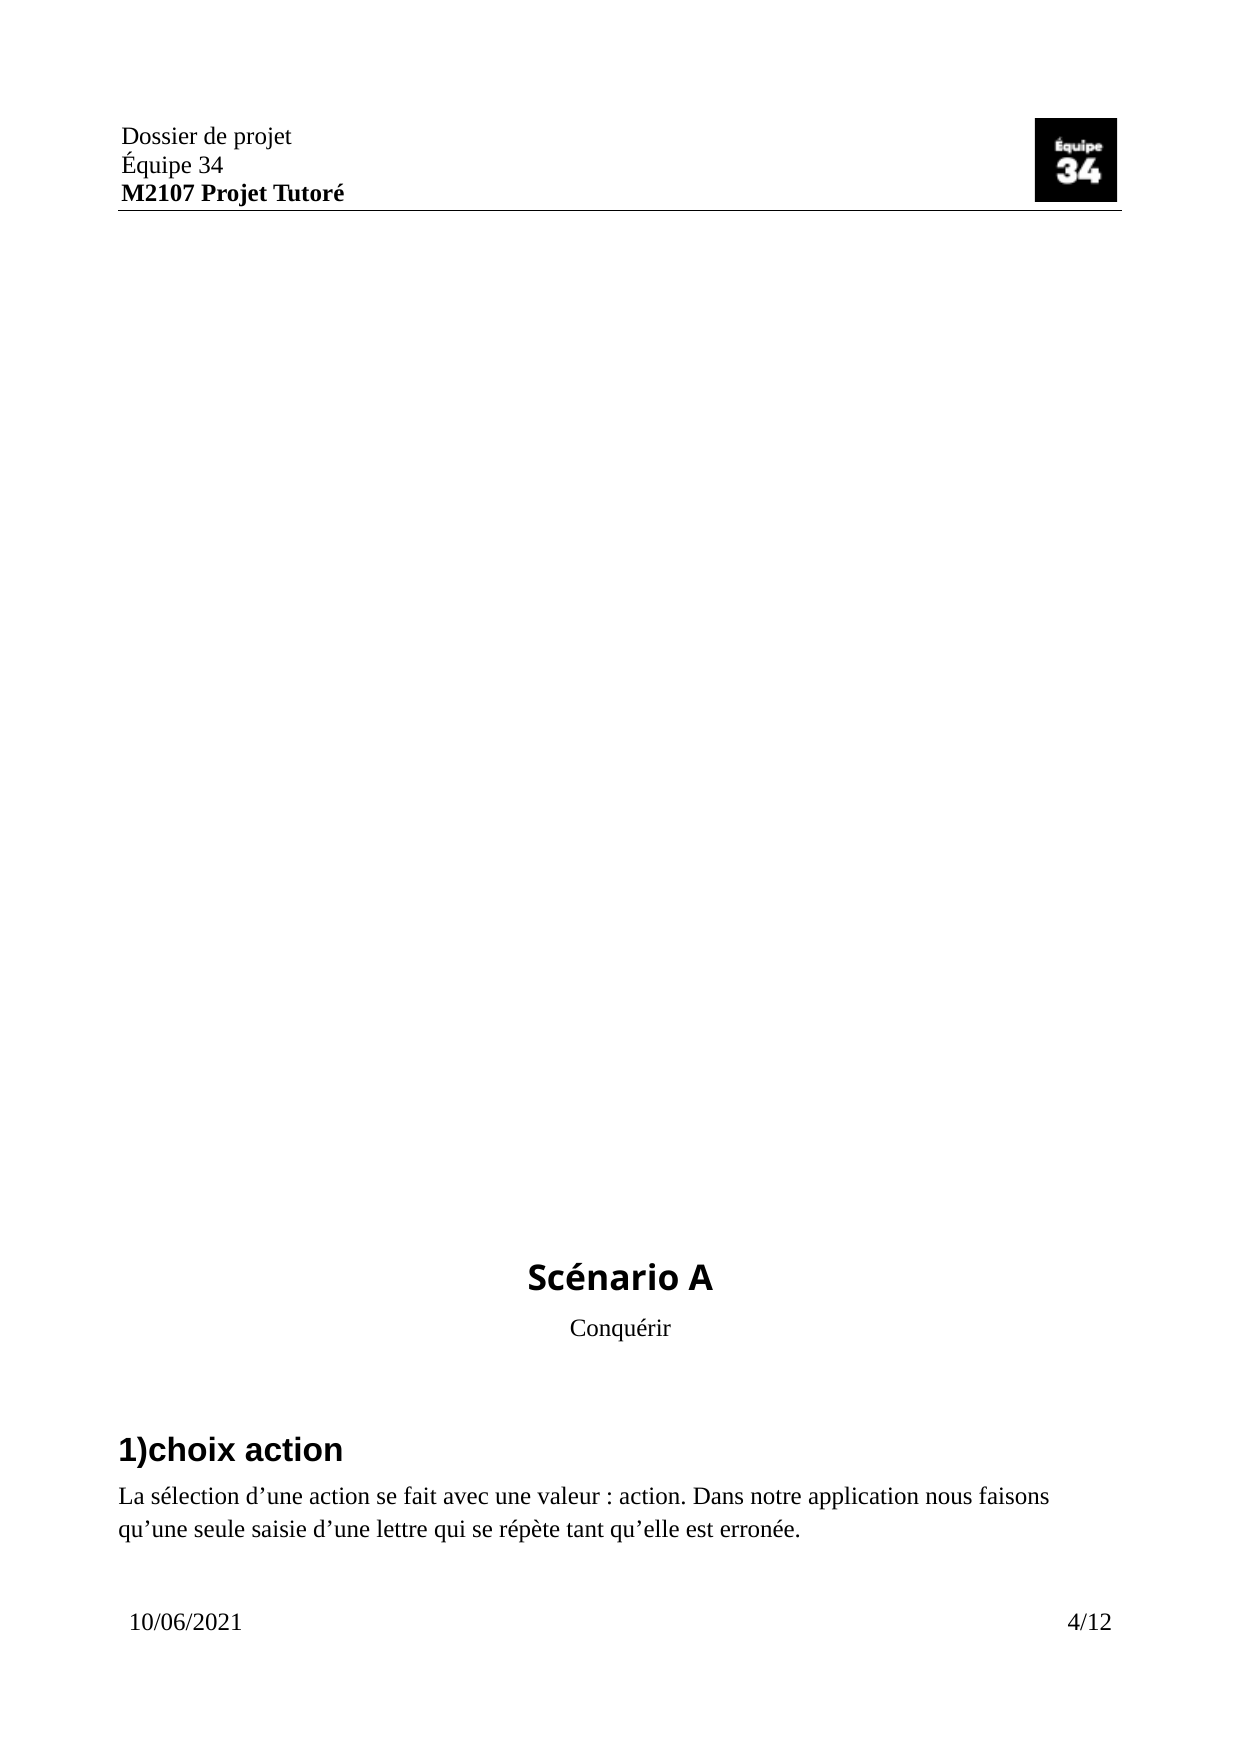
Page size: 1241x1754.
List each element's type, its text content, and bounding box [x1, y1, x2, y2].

subtitle Scénario A [118, 1253, 1122, 1301]
text La sélection d’une action se fait avec une valeur : action. Dans notre application nous faisons qu’une seule saisie d’une lettre qui se répète tant qu’elle est erronée. [118, 1481, 1122, 1542]
subtitle 1)choix action [118, 1429, 1122, 1468]
picture [1034, 118, 1118, 202]
text Conquérir [118, 1313, 1122, 1342]
